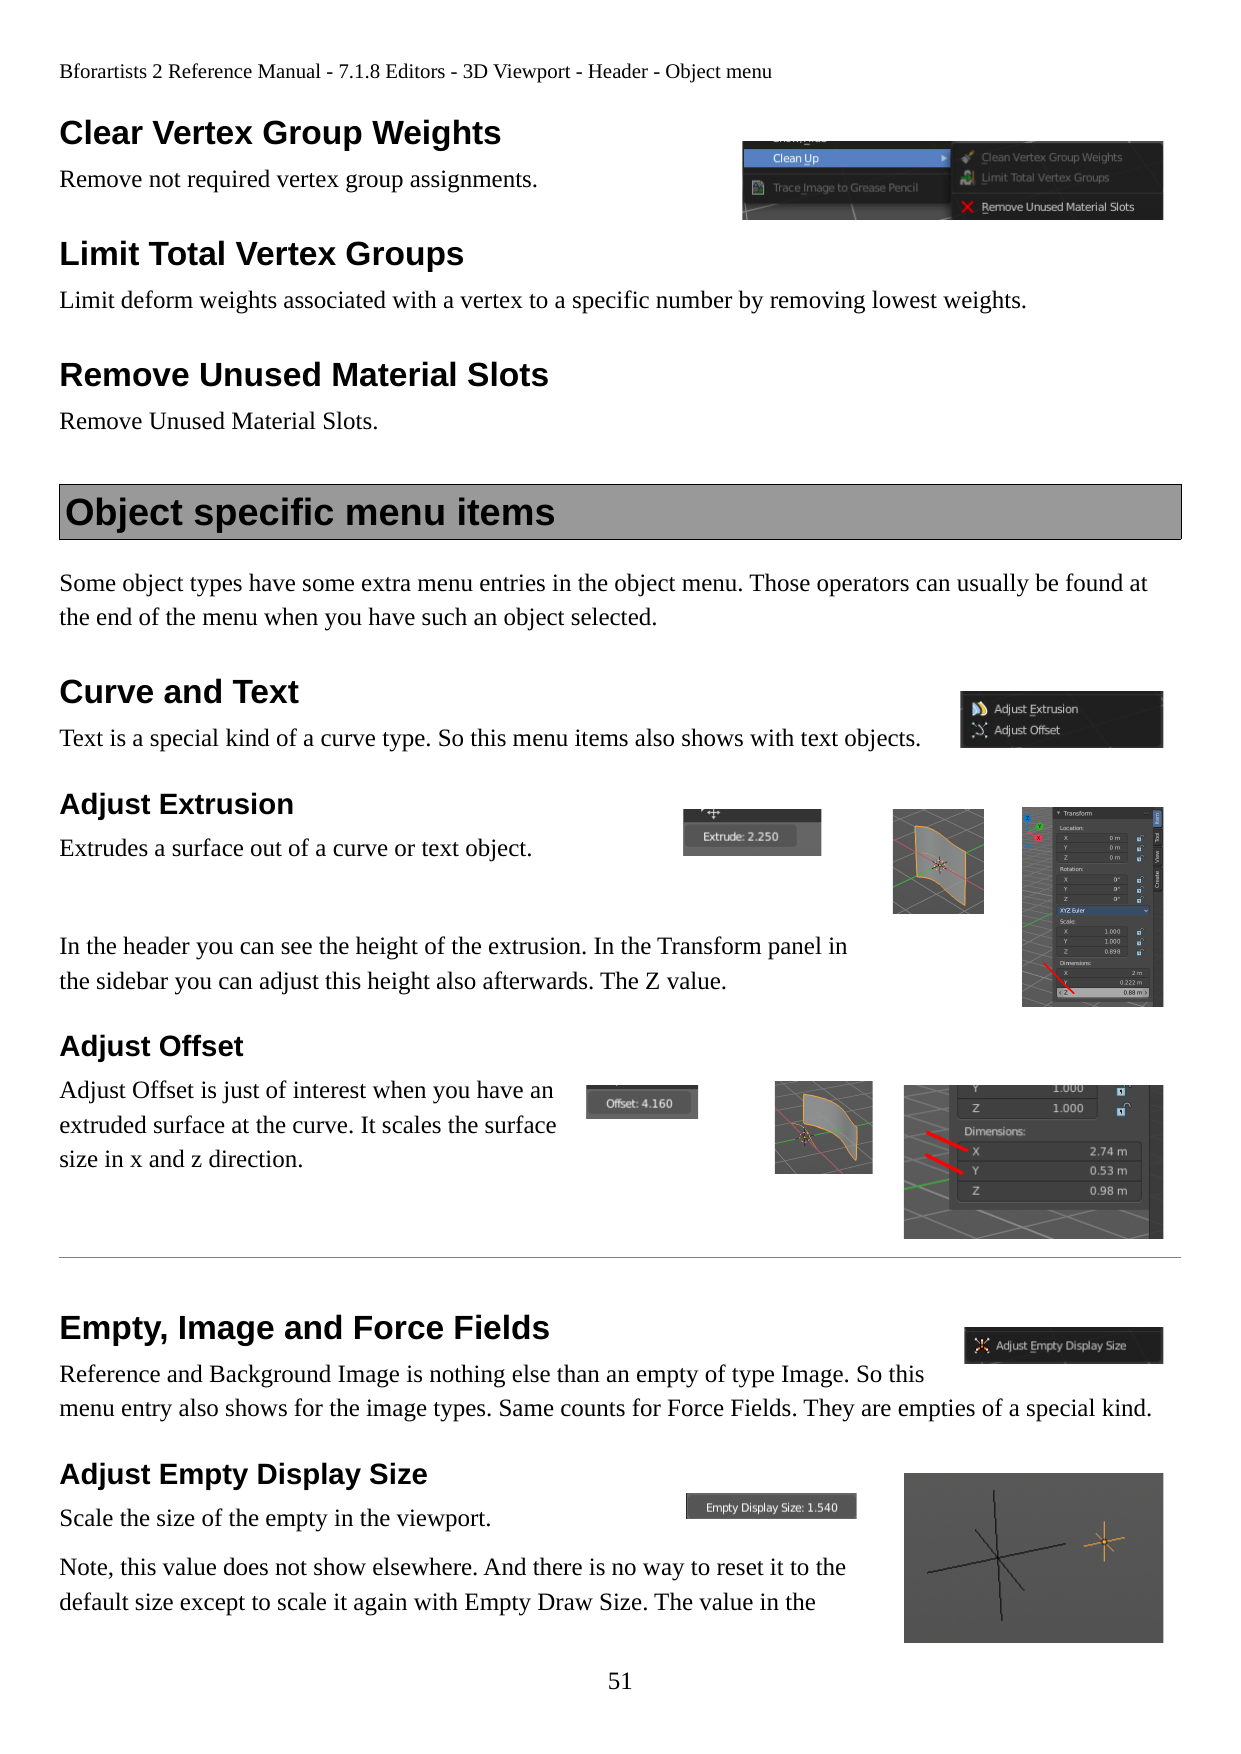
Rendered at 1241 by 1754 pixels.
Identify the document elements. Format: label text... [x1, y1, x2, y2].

picture [904, 1473, 1164, 1643]
text Remove not required vertex group assignments. [59, 164, 742, 192]
picture [964, 1327, 1164, 1364]
subtitle Adjust Offset [59, 1029, 1181, 1063]
picture [742, 141, 1164, 220]
text Some object types have some extra menu entries in the object menu. Those operators can usually be found at the end of the menu when you have such an object selected. [59, 568, 1181, 631]
subtitle Empty, Image and Force Fields [59, 1308, 1181, 1346]
text Scale the size of the empty in the viewport. [59, 1503, 904, 1532]
subtitle Clear Vertex Group Weights [59, 113, 1181, 151]
text Limit deform weights associated with a vertex to a specific number by removing lowest weights. [59, 285, 1181, 313]
picture [892, 809, 984, 914]
subtitle Limit Total Vertex Groups [59, 234, 1181, 272]
subtitle Curve and Text [59, 672, 1181, 711]
subtitle Remove Unused Material Slots [59, 355, 1181, 393]
text [984, 833, 1022, 862]
subtitle Adjust Empty Display Size [59, 1457, 1181, 1491]
text Text is a special kind of a curve type. So this menu items also shows with text objects. [59, 723, 1181, 752]
text Reference and Background Image is nothing else than an empty of type Image. So this menu entry also shows for the image types. Same counts for Force Fields. They are empties of a special kind. [59, 1359, 1181, 1422]
text In the header you can see the height of the extrusion. In the Transform panel in the sidebar you can adjust this height also afterwards. The Z value. [59, 931, 1022, 994]
subtitle Adjust Extrusion [59, 787, 1181, 821]
text Note, this value does not show elsewhere. And there is no way to reset it to the default size except to scale it again with Empty Draw Size. The value in the [59, 1552, 904, 1616]
picture [960, 691, 1164, 748]
picture [1022, 807, 1164, 1007]
picture [683, 809, 822, 856]
text Adjust Offset is just of interest when you have an extruded surface at the curve. It scales the surface size in x and z direction. [59, 1076, 1181, 1173]
picture [774, 1081, 873, 1174]
picture [686, 1493, 857, 1519]
picture [903, 1085, 1164, 1239]
text Remove Unused Material Slots. [59, 406, 1181, 434]
picture [586, 1085, 699, 1119]
table_header Object specific menu items [60, 485, 1181, 539]
text Extrudes a surface out of a curve or text object. [59, 833, 892, 862]
